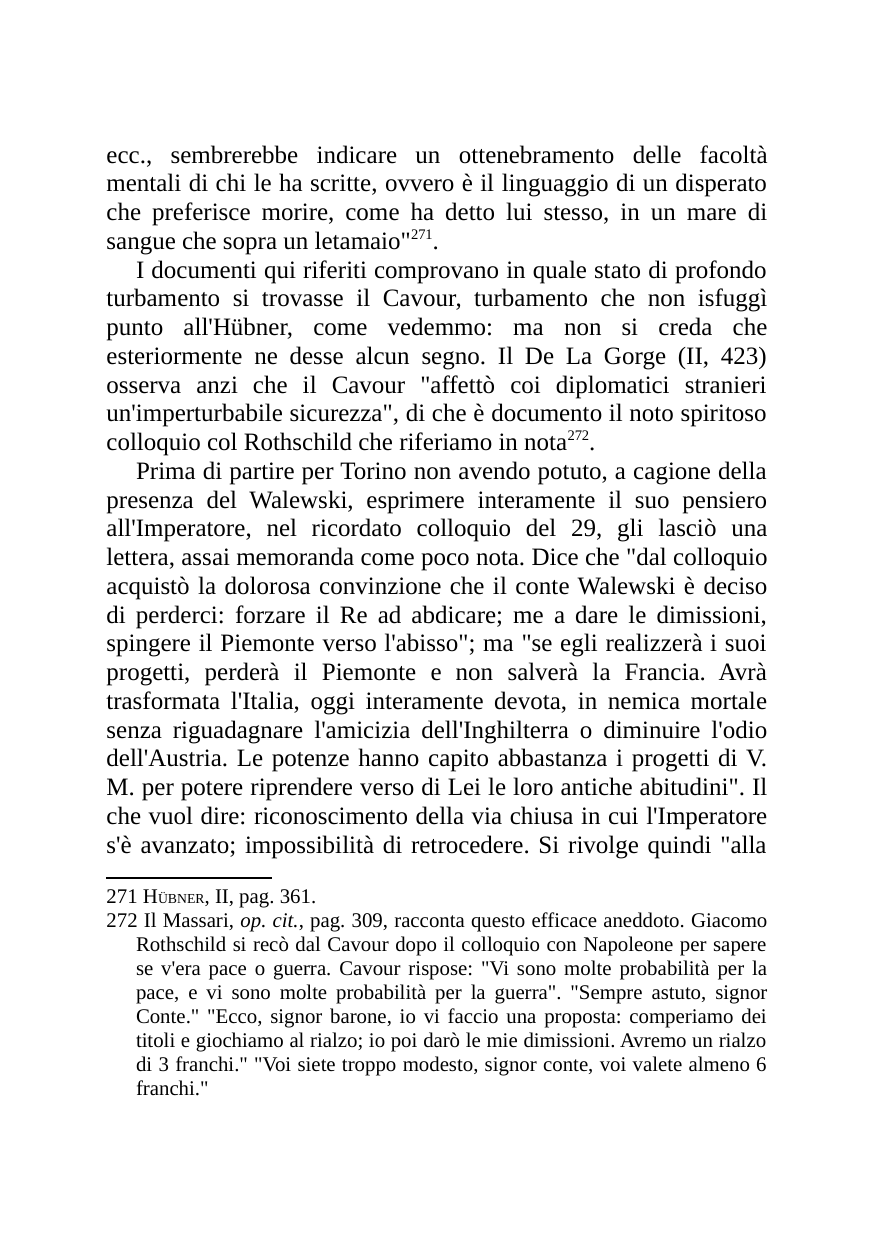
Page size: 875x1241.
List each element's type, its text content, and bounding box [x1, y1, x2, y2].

text I documenti qui riferiti comprovano in quale stato di profondo turbamento si trovasse il Cavour, turbamento che non isfuggì punto all'Hübner, come vedemmo: ma non si creda che esteriormente ne desse alcun segno. Il De La Gorge (II, 423) osserva anzi che il Cavour "affettò coi diplomatici stranieri un'imperturbabile sicurezza", di che è documento il noto spiritoso colloquio col Rothschild che riferiamo in nota. [106, 255, 768, 456]
text Prima di partire per Torino non avendo potuto, a cagione della presenza del Walewski, esprimere interamente il suo pensiero all'Imperatore, nel ricordato colloquio del 29, gli lasciò una lettera, assai memoranda come poco nota. Dice che "dal colloquio acquistò la dolorosa convinzione che il conte Walewski è deciso di perderci: forzare il Re ad abdicare; me a dare le dimissioni, spingere il Piemonte verso l'abisso"; ma "se egli realizzerà i suoi progetti, perderà il Piemonte e non salverà la Francia. Avrà trasformata l'Italia, oggi interamente devota, in nemica mortale senza riguadagnare l'amicizia dell'Inghilterra o diminuire l'odio dell'Austria. Le potenze hanno capito abbastanza i progetti di V. M. per potere riprendere verso di Lei le loro antiche abitudini". Il che vuol dire: riconoscimento della via chiusa in cui l'Imperatore s'è avanzato; impossibilità di retrocedere. Si rivolge quindi "alla [106, 456, 768, 858]
text Hübner, II, pag. 361. [106, 884, 768, 908]
text ecc., sembrerebbe indicare un ottenebramento delle facoltà mentali di chi le ha scritte, ovvero è il linguaggio di un disperato che preferisce morire, come ha detto lui stesso, in un mare di sangue che sopra un letamaio". [106, 140, 768, 255]
text Il Massari, op. cit., pag. 309, racconta questo efficace aneddoto. Giacomo Rothschild si recò dal Cavour dopo il colloquio con Napoleone per sapere se v'era pace o guerra. Cavour rispose: "Vi sono molte probabilità per la pace, e vi sono molte probabilità per la guerra". "Sempre astuto, signor Conte." "Ecco, signor barone, io vi faccio una proposta: comperiamo dei titoli e giochiamo al rialzo; io poi darò le mie dimissioni. Avremo un rialzo di 3 franchi." "Voi siete troppo modesto, signor conte, voi valete almeno 6 franchi." [106, 908, 768, 1100]
